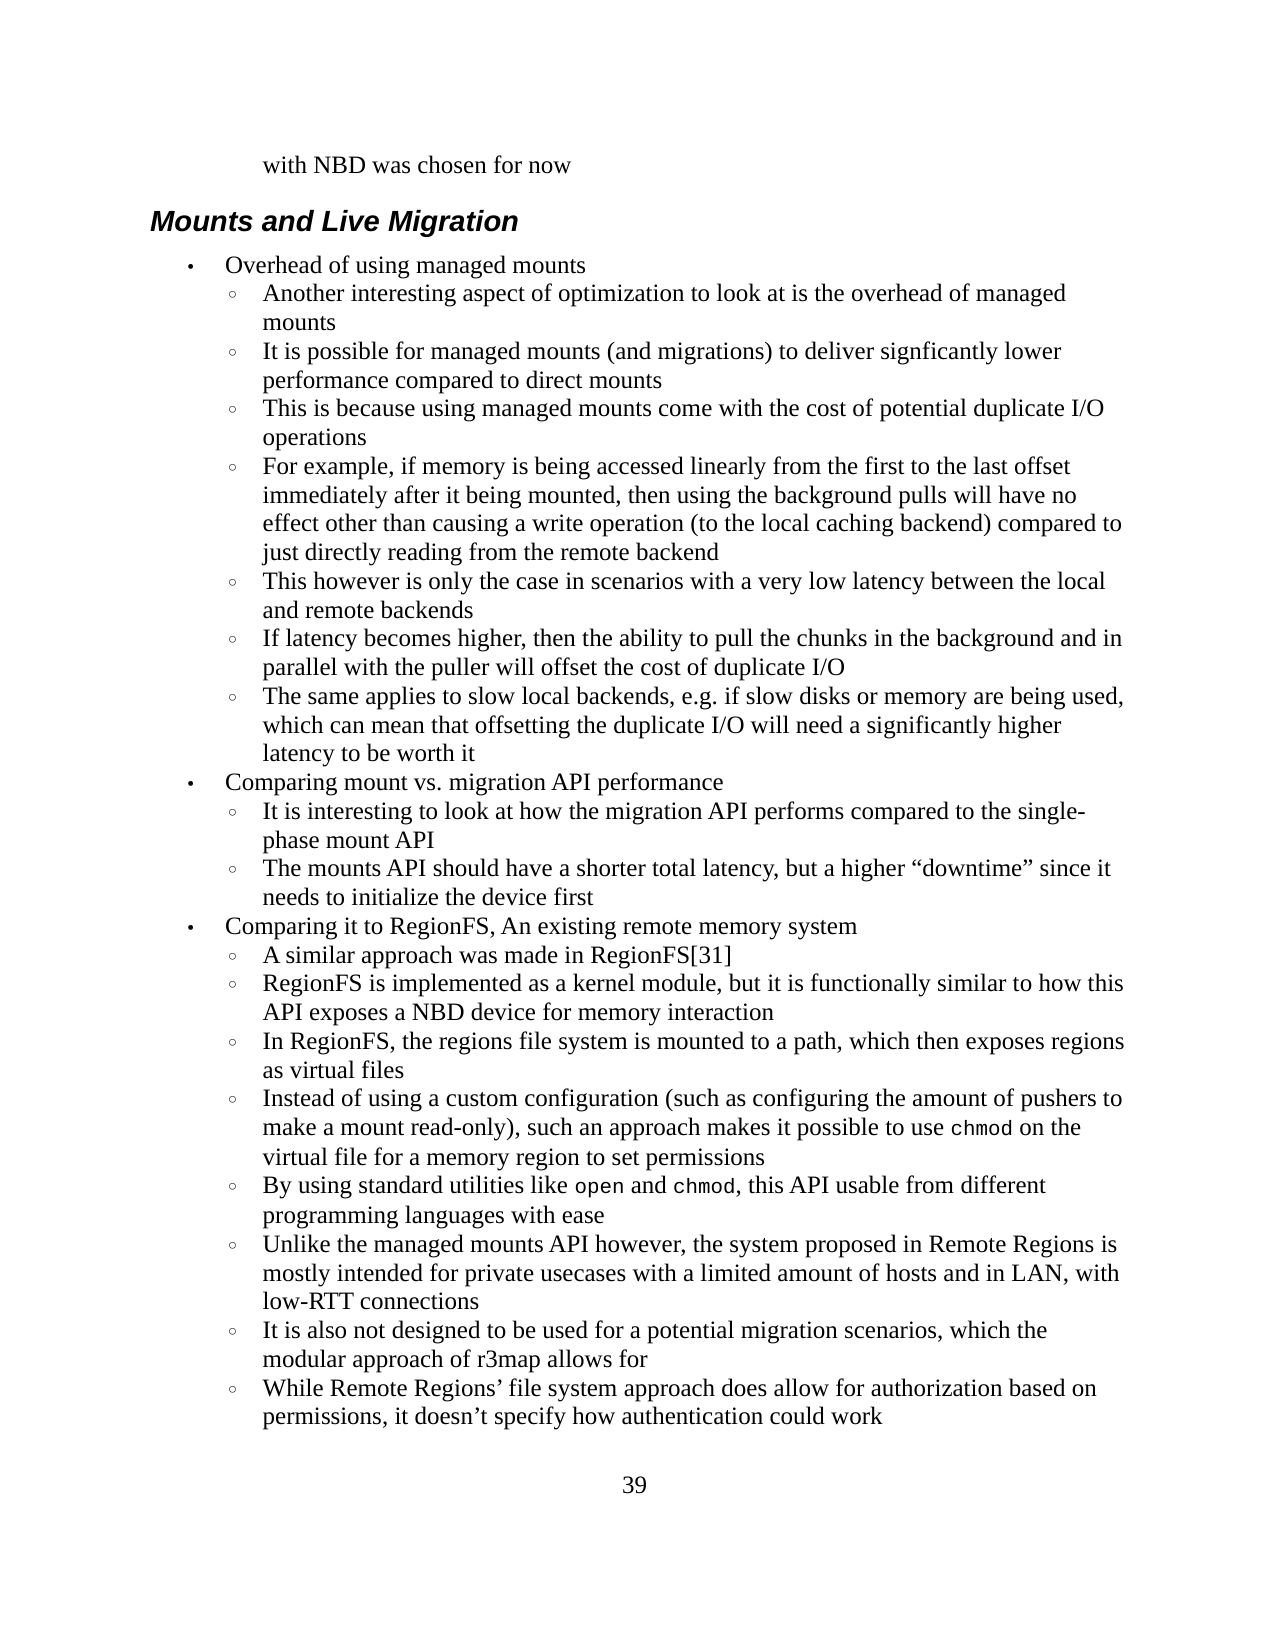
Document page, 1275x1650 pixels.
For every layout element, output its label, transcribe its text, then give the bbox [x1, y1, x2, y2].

list By using standard utilities like open and chmod, this API usable from different programming languages with ease [225, 1171, 1125, 1229]
list It is interesting to look at how the migration API performs compared to the single-phase mount API [225, 796, 1125, 853]
list While Remote Regions’ file system approach does allow for authorization based on permissions, it doesn’t specify how authentication could work [225, 1373, 1125, 1430]
list In RegionFS, the regions file system is mounted to a path, which then exposes regions as virtual files [225, 1026, 1125, 1083]
list If latency becomes higher, then the ability to pull the chunks in the background and in parallel with the puller will offset the cost of duplicate I/O [225, 623, 1125, 681]
list For example, if memory is being accessed linearly from the first to the last offset immediately after it being mounted, then using the background pulls will have no effect other than causing a write operation (to the local caching backend) compared to just directly reading from the remote backend [225, 451, 1125, 566]
list Comparing mount vs. migration API performance [187, 767, 1125, 796]
list RegionFS is implemented as a kernel module, but it is functionally similar to how this API exposes a NBD device for memory interaction [225, 968, 1125, 1026]
list Comparing it to RegionFS, An existing remote memory system [187, 911, 1125, 940]
list It is possible for managed mounts (and migrations) to deliver signficantly lower performance compared to direct mounts [225, 336, 1125, 393]
list Instead of using a custom configuration (such as configuring the amount of pushers to make a mount read-only), such an approach makes it possible to use chmod on the virtual file for a memory region to set permissions [225, 1083, 1125, 1171]
list This is because using managed mounts come with the cost of potential duplicate I/O operations [225, 393, 1125, 451]
list The mounts API should have a shorter total latency, but a higher “downtime” since it needs to initialize the device first [225, 853, 1125, 911]
list Overhead of using managed mounts [187, 250, 1125, 278]
list This however is only the case in scenarios with a very low latency between the local and remote backends [225, 566, 1125, 623]
list The same applies to slow local backends, e.g. if slow disks or memory are being used, which can mean that offsetting the duplicate I/O will need a significantly higher latency to be worth it [225, 681, 1125, 767]
list Another interesting aspect of optimization to look at is the overhead of managed mounts [225, 278, 1125, 336]
list with NBD was chosen for now [225, 150, 1125, 179]
subtitle Mounts and Live Migration [150, 204, 1125, 237]
list A similar approach was made in RegionFS[31] [225, 940, 1125, 968]
list It is also not designed to be used for a potential migration scenarios, which the modular approach of r3map allows for [225, 1315, 1125, 1373]
list Unlike the managed mounts API however, the system proposed in Remote Regions is mostly intended for private usecases with a limited amount of hosts and in LAN, with low-RTT connections [225, 1229, 1125, 1315]
